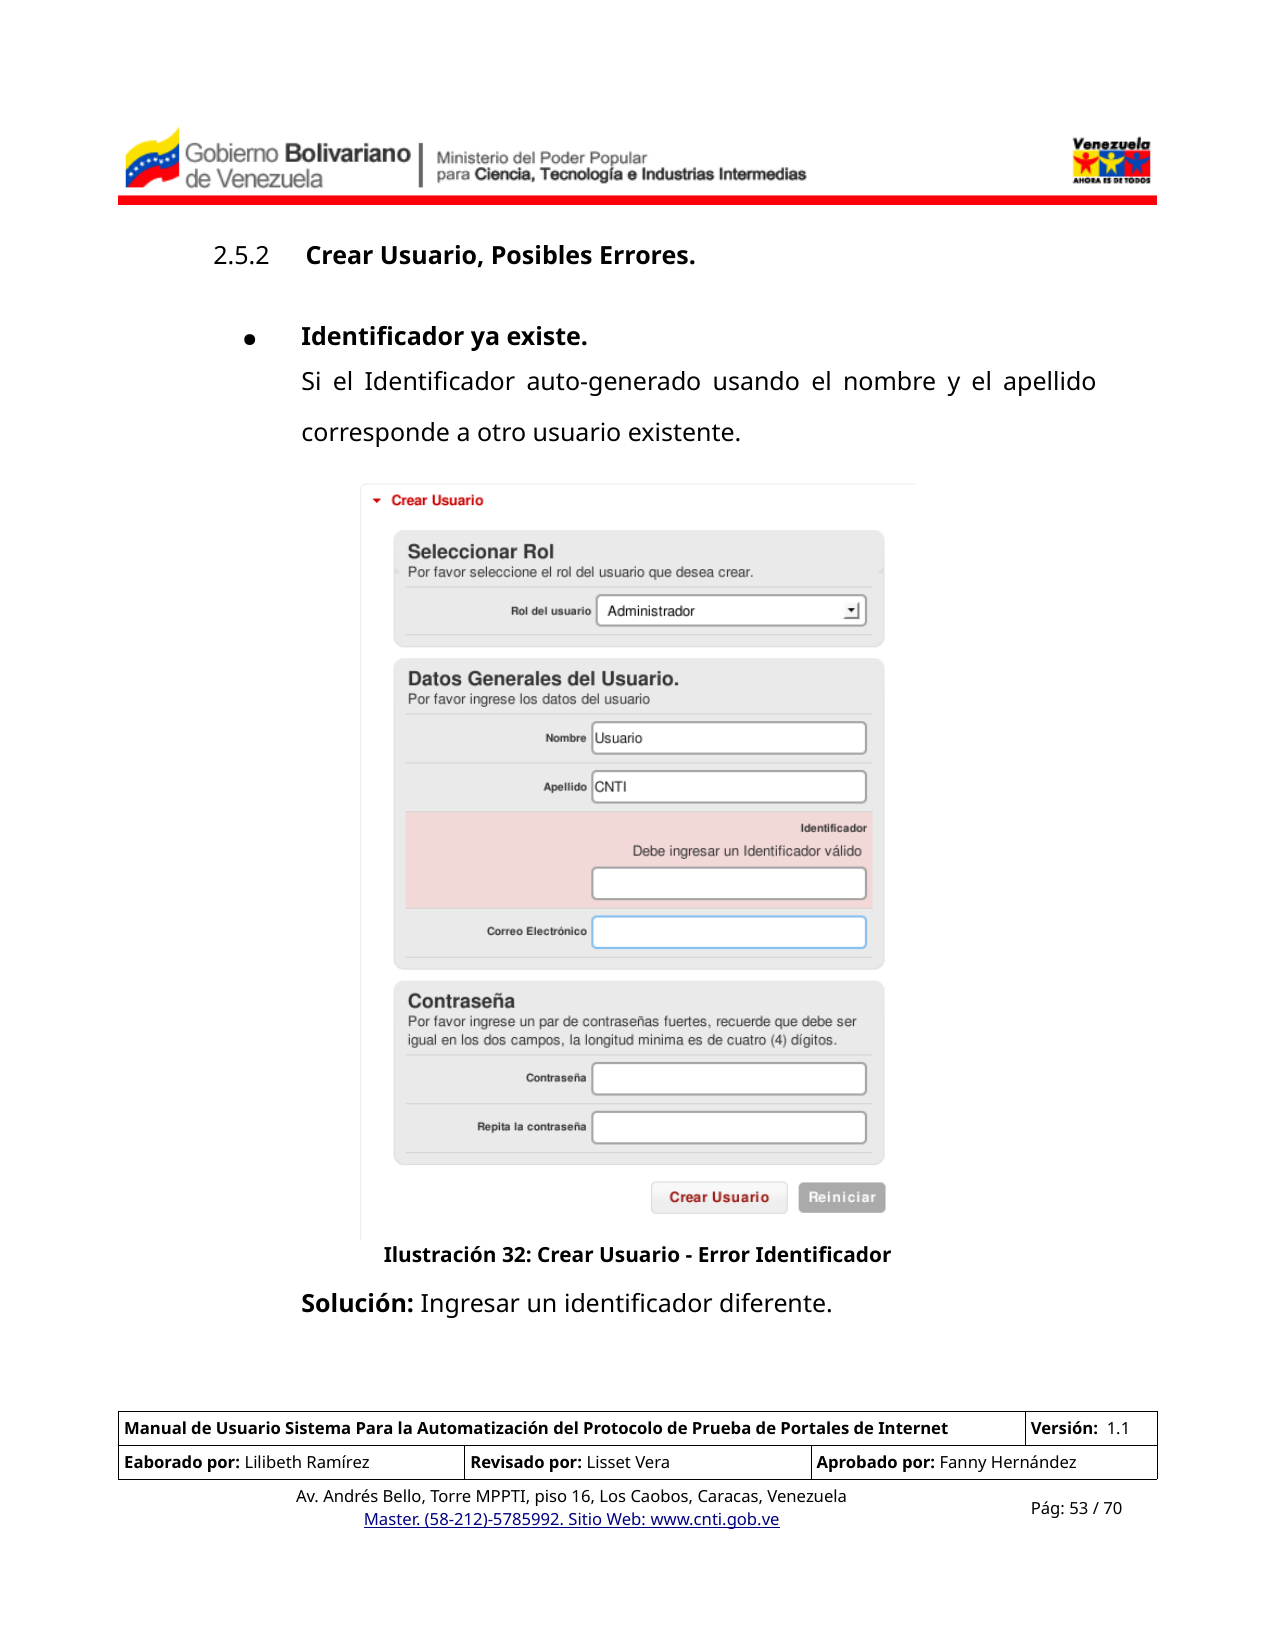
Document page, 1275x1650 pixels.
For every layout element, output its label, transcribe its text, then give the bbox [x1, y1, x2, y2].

picture [360, 478, 916, 1240]
picture [118, 119, 1157, 205]
text Solución: Ingresar un identificador diferente. [301, 466, 1098, 1319]
subtitle Identificador ya existe. [242, 318, 1157, 352]
text Ilustración 32: Crear Usuario - Error Identificador [360, 1240, 915, 1268]
subtitle Crear Usuario, Posibles Errores. [118, 238, 1157, 272]
text Si el Identificador auto-generado usando el nombre y el apellido corresponde a otro usuario existente. [301, 364, 1098, 449]
